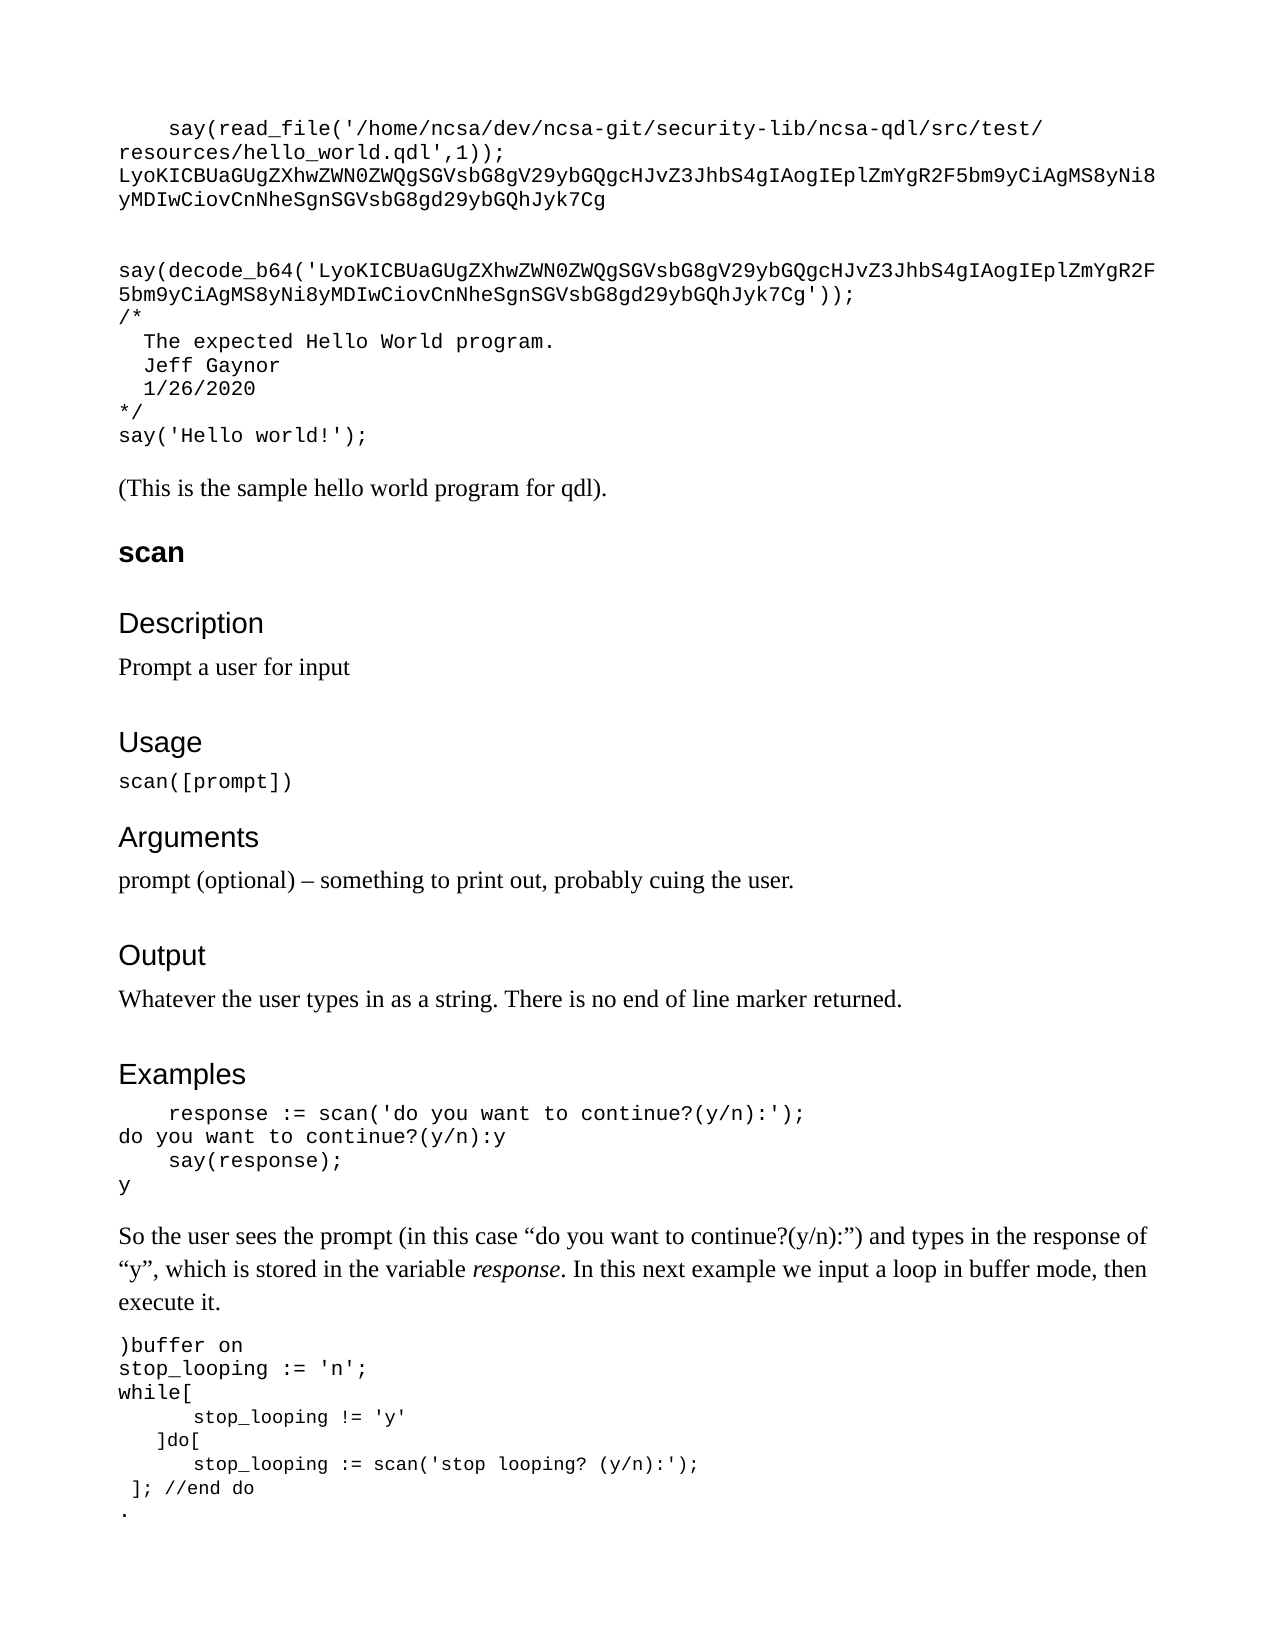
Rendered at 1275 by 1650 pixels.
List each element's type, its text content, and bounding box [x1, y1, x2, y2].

subtitle Usage [118, 725, 1157, 758]
text /* [118, 307, 1157, 331]
text say(response); [118, 1150, 1157, 1174]
text stop_looping != 'y' [118, 1406, 1157, 1429]
subtitle scan [118, 535, 1157, 569]
text do you want to continue?(y/n):y [118, 1127, 1157, 1150]
text say('Hello world!'); [118, 426, 1157, 449]
text stop_looping := scan('stop looping? (y/n):'); [118, 1453, 1157, 1477]
text Prompt a user for input [118, 652, 1157, 681]
text ]; //end do [118, 1477, 1157, 1500]
text prompt (optional) – something to print out, probably cuing the user. [118, 866, 1157, 894]
text 1/26/2020 [118, 378, 1157, 402]
text Whatever the user types in as a string. There is no end of line marker returned. [118, 984, 1157, 1013]
text */ [118, 402, 1157, 426]
text (This is the sample hello world program for qdl). [118, 473, 1157, 502]
text )buffer on [118, 1335, 1157, 1358]
text scan([prompt]) [118, 771, 1157, 794]
text LyoKICBUaGUgZXhwZWN0ZWQgSGVsbG8gV29ybGQgcHJvZ3JhbS4gIAogIEplZmYgR2F5bm9yCiAgMS8yNi8yMDIwCiovCnNheSgnSGVsbG8gd29ybGQhJyk7Cg [118, 165, 1157, 213]
text So the user sees the prompt (in this case “do you want to continue?(y/n):”) and types in the response of “y”, which is stored in the variable response. In this next example we input a loop in buffer mode, then execute it. [118, 1221, 1157, 1316]
text response := scan('do you want to continue?(y/n):'); [118, 1103, 1157, 1127]
text say(decode_b64('LyoKICBUaGUgZXhwZWN0ZWQgSGVsbG8gV29ybGQgcHJvZ3JhbS4gIAogIEplZmYgR2F5bm9yCiAgMS8yNi8yMDIwCiovCnNheSgnSGVsbG8gd29ybGQhJyk7Cg')); [118, 236, 1157, 307]
text stop_looping := 'n'; [118, 1358, 1157, 1382]
subtitle Output [118, 938, 1157, 972]
text The expected Hello World program. [118, 331, 1157, 354]
subtitle Description [118, 606, 1157, 640]
text ]do[ [118, 1429, 1157, 1453]
text y [118, 1174, 1157, 1197]
subtitle Examples [118, 1057, 1157, 1090]
text . [118, 1500, 1157, 1524]
text say(read_file('/home/ncsa/dev/ncsa-git/security-lib/ncsa-qdl/src/test/resources/hello_world.qdl',1)); [118, 118, 1157, 165]
text while[ [118, 1382, 1157, 1406]
text Jeff Gaynor [118, 354, 1157, 378]
subtitle Arguments [118, 819, 1157, 853]
